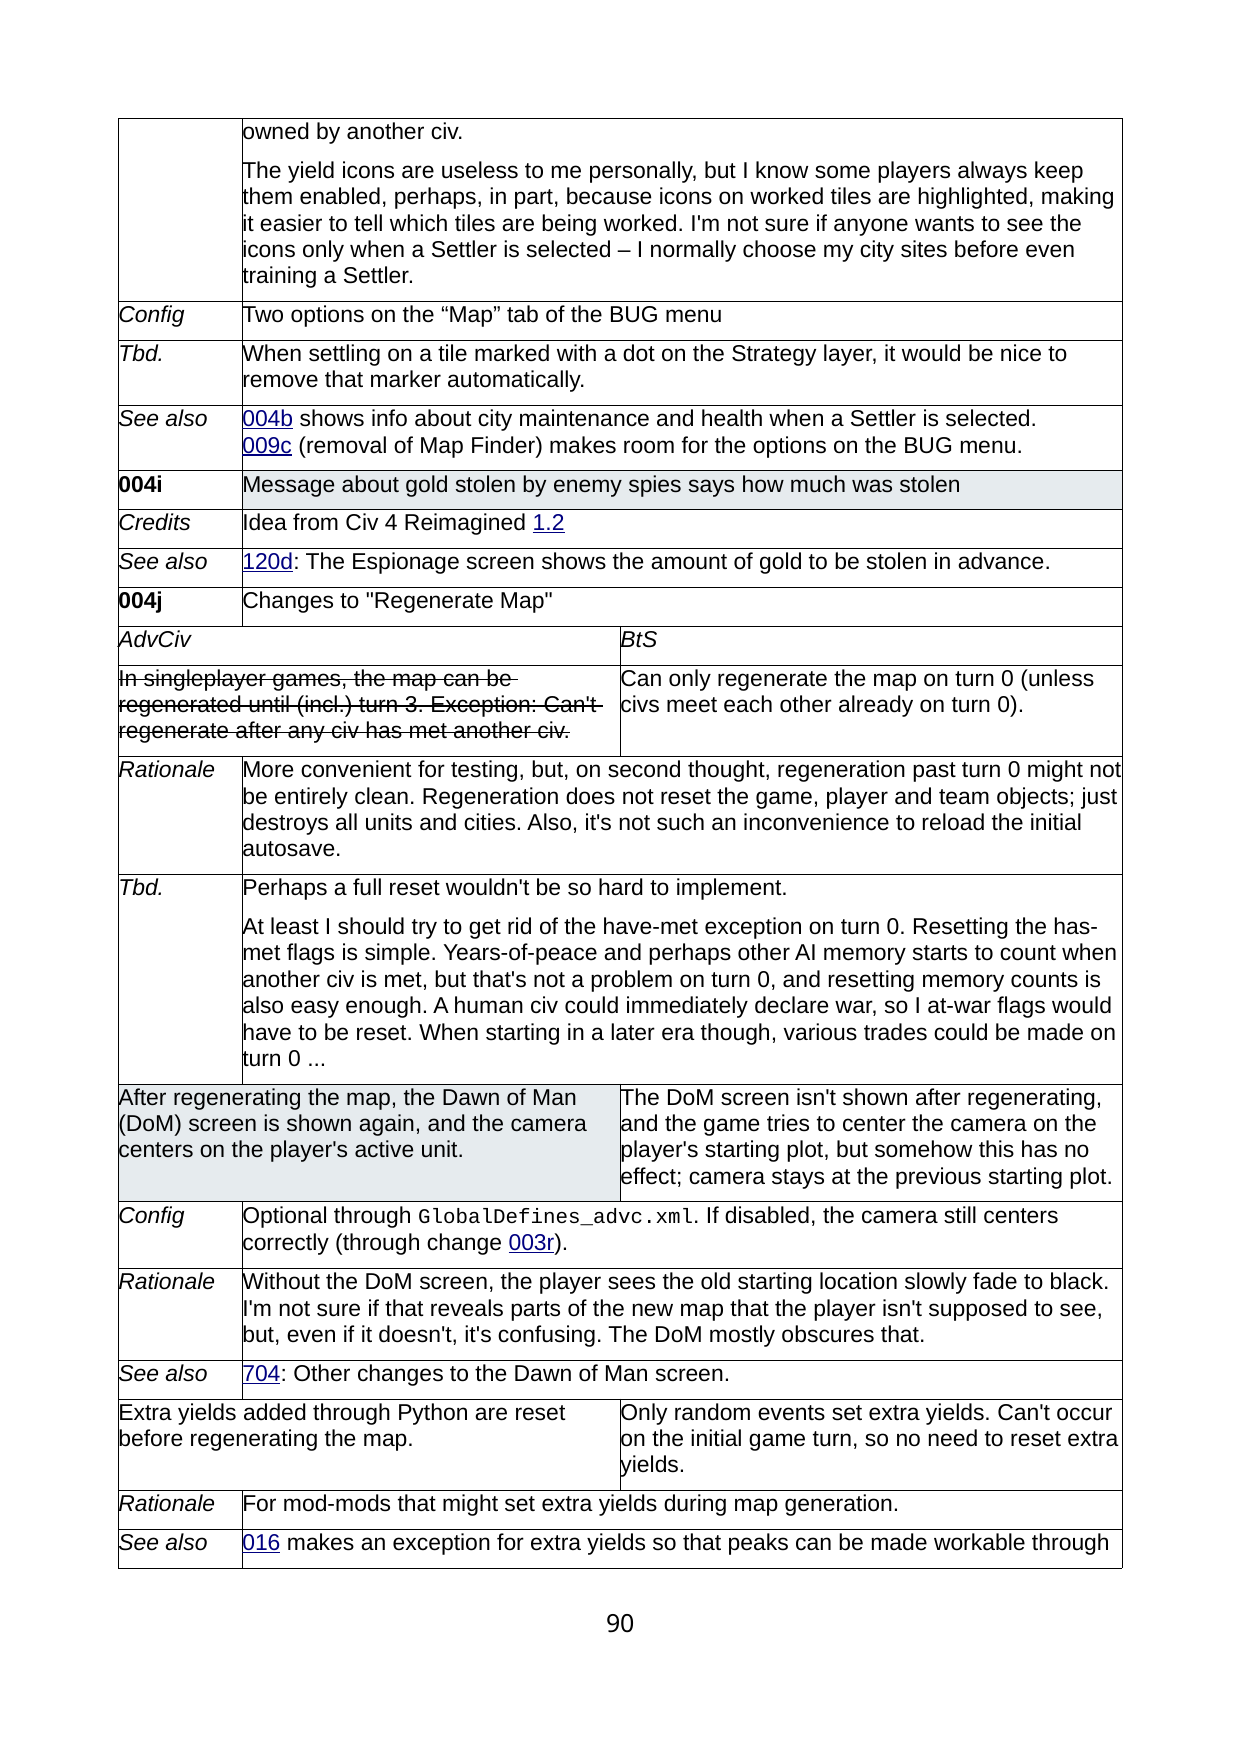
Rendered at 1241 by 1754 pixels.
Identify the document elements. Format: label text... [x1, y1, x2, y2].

table_cell 120d: The Espionage screen shows the amount of gold to be stolen in advance. [243, 549, 1122, 587]
table_cell The DoM screen isn't shown after regenerating, and the game tries to center the camera on the player's starting plot, but somehow this has no effect; camera stays at the previous starting plot. [621, 1085, 1122, 1201]
table_cell Rationale [119, 1491, 242, 1529]
table_cell See also [119, 406, 242, 470]
table_cell 004b shows info about city maintenance and health when a Settler is selected. 009c (removal of Map Finder) makes room for the options on the BUG menu. [243, 406, 1122, 470]
table_cell Idea from Civ 4 Reimagined 1.2 [243, 510, 1122, 548]
table_cell After regenerating the map, the Dawn of Man (DoM) screen is shown again, and the camera centers on the player's active unit. [119, 1085, 620, 1201]
table_cell Config [119, 1202, 242, 1268]
table_cell Message about gold stolen by enemy spies says how much was stolen [243, 471, 1122, 509]
table_cell [119, 119, 242, 301]
table_cell Rationale [119, 1269, 242, 1359]
table_cell See also [119, 1361, 242, 1398]
table_cell BtS [621, 627, 1122, 665]
table_cell Credits [119, 510, 242, 548]
table_cell 004i [119, 471, 242, 509]
table_cell Rationale [119, 757, 242, 874]
table_cell Tbd. [119, 341, 242, 405]
table_cell When settling on a tile marked with a dot on the Strategy layer, it would be nice to remove that marker automatically. [243, 341, 1122, 405]
table_cell See also [119, 549, 242, 587]
table_cell See also [119, 1530, 242, 1568]
table_cell 004j [119, 588, 242, 626]
table_cell AdvCiv [119, 627, 620, 665]
table_cell Config [119, 302, 242, 340]
table_cell Can only regenerate the map on turn 0 (unless civs meet each other already on turn 0). [621, 666, 1122, 756]
table_cell 704: Other changes to the Dawn of Man screen. [243, 1361, 1122, 1398]
table_cell Perhaps a full reset wouldn't be so hard to implement. At least I should try to get rid of the have-met exception on turn 0. Resetting the has-met flags is simple. Years-of-peace and perhaps other AI memory starts to count when another civ is met, but that's not a problem on turn 0, and resetting memory counts is also easy enough. A human civ could immediately declare war, so I at-war flags would have to be reset. When starting in a later era though, various trades could be made on turn 0 ... [243, 875, 1122, 1083]
table_cell In singleplayer games, the map can be regenerated until (incl.) turn 3. Exception: Can't regenerate after any civ has met another civ. [119, 666, 620, 756]
table_cell For mod-mods that might set extra yields during map generation. [243, 1491, 1122, 1529]
table_cell Only random events set extra yields. Can't occur on the initial game turn, so no need to reset extra yields. [621, 1400, 1122, 1490]
table_cell Optional through GlobalDefines_advc.xml. If disabled, the camera still centers correctly (through change 003r). [243, 1202, 1122, 1268]
table_cell More convenient for testing, but, on second thought, regeneration past turn 0 might not be entirely clean. Regeneration does not reset the game, player and team objects; just destroys all units and cities. Also, it's not such an inconvenience to reload the initial autosave. [243, 757, 1122, 874]
table_cell 016 makes an exception for extra yields so that peaks can be made workable through [243, 1530, 1122, 1568]
table_cell Tbd. [119, 875, 242, 1083]
table_cell Without the DoM screen, the player sees the old starting location slowly fade to black. I'm not sure if that reveals parts of the new map that the player isn't supposed to see, but, even if it doesn't, it's confusing. The DoM mostly obscures that. [243, 1269, 1122, 1359]
table_cell Two options on the “Map” tab of the BUG menu [243, 302, 1122, 340]
table_cell Extra yields added through Python are reset before regenerating the map. [119, 1400, 620, 1490]
table_cell owned by another civ. The yield icons are useless to me personally, but I know some players always keep them enabled, perhaps, in part, because icons on worked tiles are highlighted, making it easier to tell which tiles are being worked. I'm not sure if anyone wants to see the icons only when a Settler is selected – I normally choose my city sites before even training a Settler. [243, 119, 1122, 301]
table_cell Changes to "Regenerate Map" [243, 588, 1122, 626]
